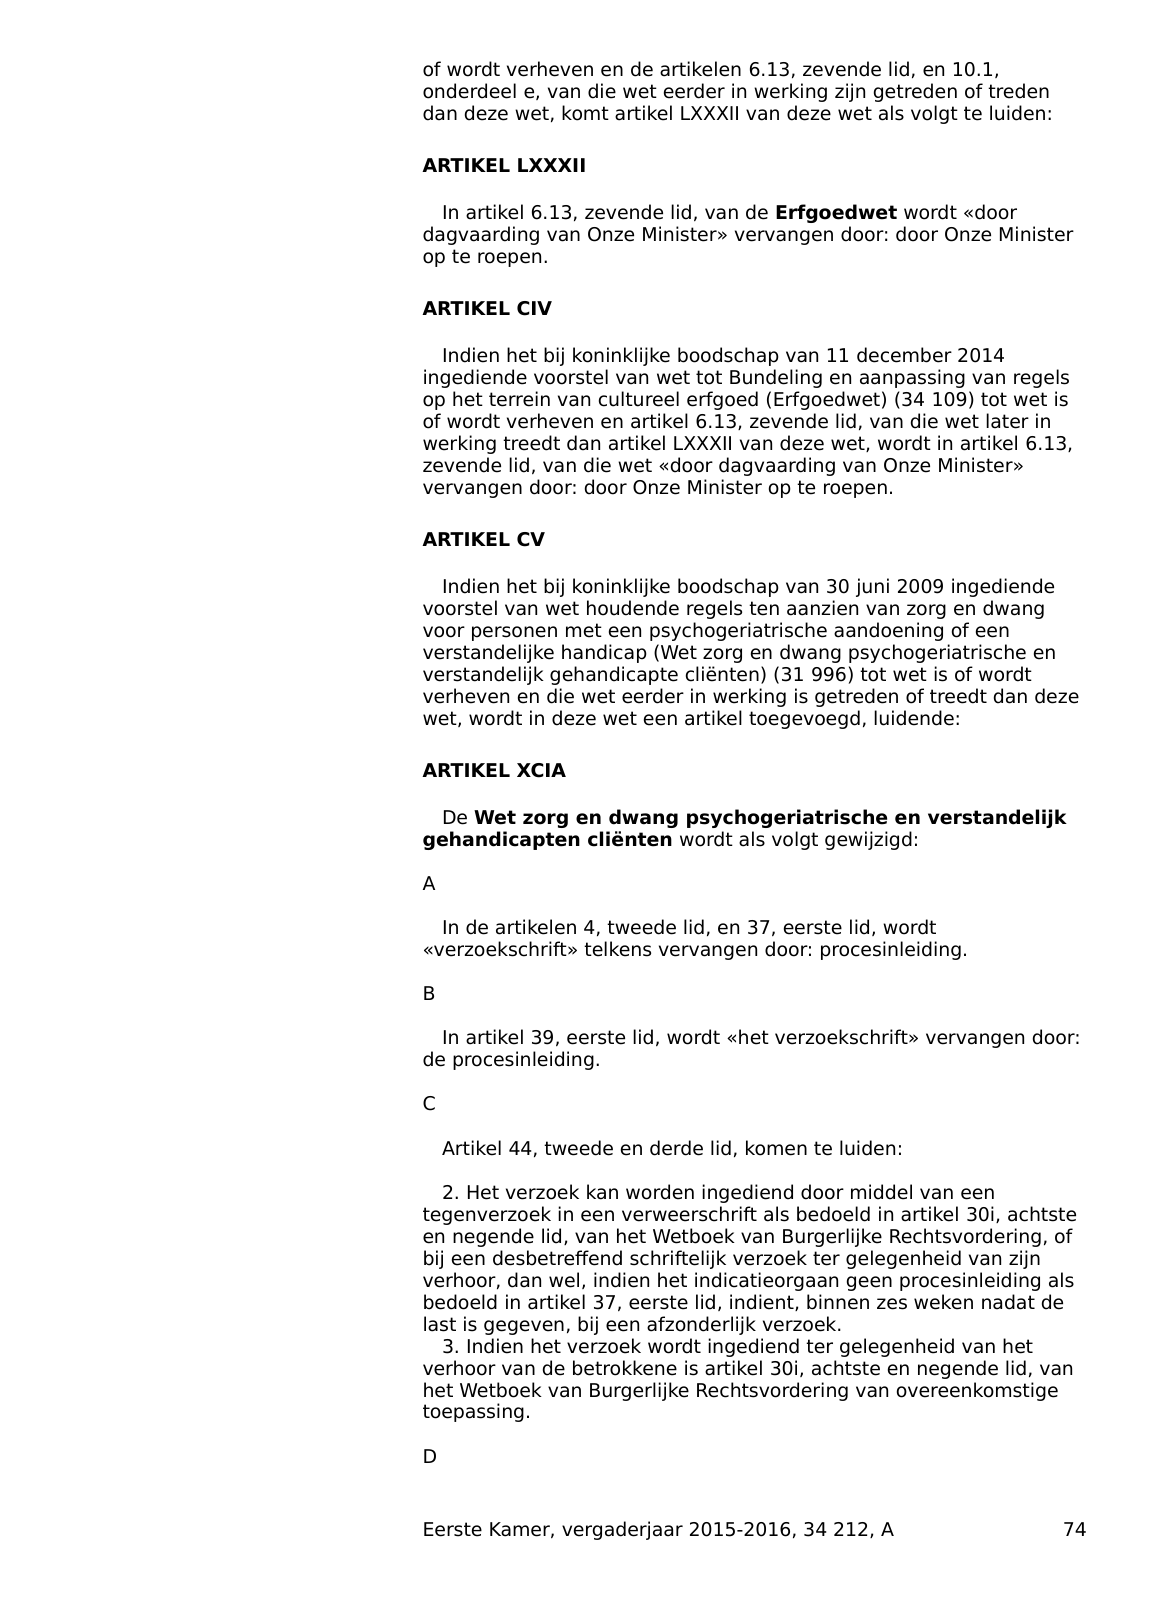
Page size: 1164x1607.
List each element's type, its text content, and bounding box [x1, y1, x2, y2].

text B [422, 983, 1087, 1005]
text In artikel 39, eerste lid, wordt «het verzoekschrift» vervangen door: de procesinleiding. [422, 1027, 1087, 1071]
text Indien het bij koninklijke boodschap van 11 december 2014 ingediende voorstel van wet tot Bundeling en aanpassing van regels op het terrein van cultureel erfgoed (Erfgoedwet) (34 109) tot wet is of wordt verheven en artikel 6.13, zevende lid, van die wet later in werking treedt dan artikel LXXXII van deze wet, wordt in artikel 6.13, zevende lid, van die wet «door dagvaarding van Onze Minister» vervangen door: door Onze Minister op te roepen. [422, 345, 1087, 499]
text Artikel 44, tweede en derde lid, komen te luiden: [422, 1137, 1087, 1159]
subtitle ARTIKEL XCIA [422, 759, 1087, 782]
text A [422, 873, 1087, 895]
text Indien het bij koninklijke boodschap van 30 juni 2009 ingediende voorstel van wet houdende regels ten aanzien van zorg en dwang voor personen met een psychogeriatrische aandoening of een verstandelijke handicap (Wet zorg en dwang psychogeriatrische en verstandelijk gehandicapte cliënten) (31 996) tot wet is of wordt verheven en die wet eerder in werking is getreden of treedt dan deze wet, wordt in deze wet een artikel toegevoegd, luidende: [422, 576, 1087, 729]
text C [422, 1093, 1087, 1115]
text In de artikelen 4, tweede lid, en 37, eerste lid, wordt «verzoekschrift» telkens vervangen door: procesinleiding. [422, 917, 1087, 961]
subtitle ARTIKEL LXXXII [422, 155, 1087, 177]
text De Wet zorg en dwang psychogeriatrische en verstandelijk gehandicapten cliënten wordt als volgt gewijzigd: [422, 807, 1087, 851]
text of wordt verheven en de artikelen 6.13, zevende lid, en 10.1, onderdeel e, van die wet eerder in werking zijn getreden of treden dan deze wet, komt artikel LXXXII van deze wet als volgt te luiden: [422, 59, 1087, 125]
text D [422, 1446, 1087, 1468]
subtitle ARTIKEL CV [422, 529, 1087, 551]
subtitle ARTIKEL CIV [422, 298, 1087, 320]
text 3. Indien het verzoek wordt ingediend ter gelegenheid van het verhoor van de betrokkene is artikel 30i, achtste en negende lid, van het Wetboek van Burgerlijke Rechtsvordering van overeenkomstige toepassing. [422, 1336, 1087, 1423]
text In artikel 6.13, zevende lid, van de Erfgoedwet wordt «door dagvaarding van Onze Minister» vervangen door: door Onze Minister op te roepen. [422, 202, 1087, 268]
text 2. Het verzoek kan worden ingediend door middel van een tegenverzoek in een verweerschrift als bedoeld in artikel 30i, achtste en negende lid, van het Wetboek van Burgerlijke Rechtsvordering, of bij een desbetreffend schriftelijk verzoek ter gelegenheid van zijn verhoor, dan wel, indien het indicatieorgaan geen procesinleiding als bedoeld in artikel 37, eerste lid, indient, binnen zes weken nadat de last is gegeven, bij een afzonderlijk verzoek. [422, 1182, 1087, 1336]
